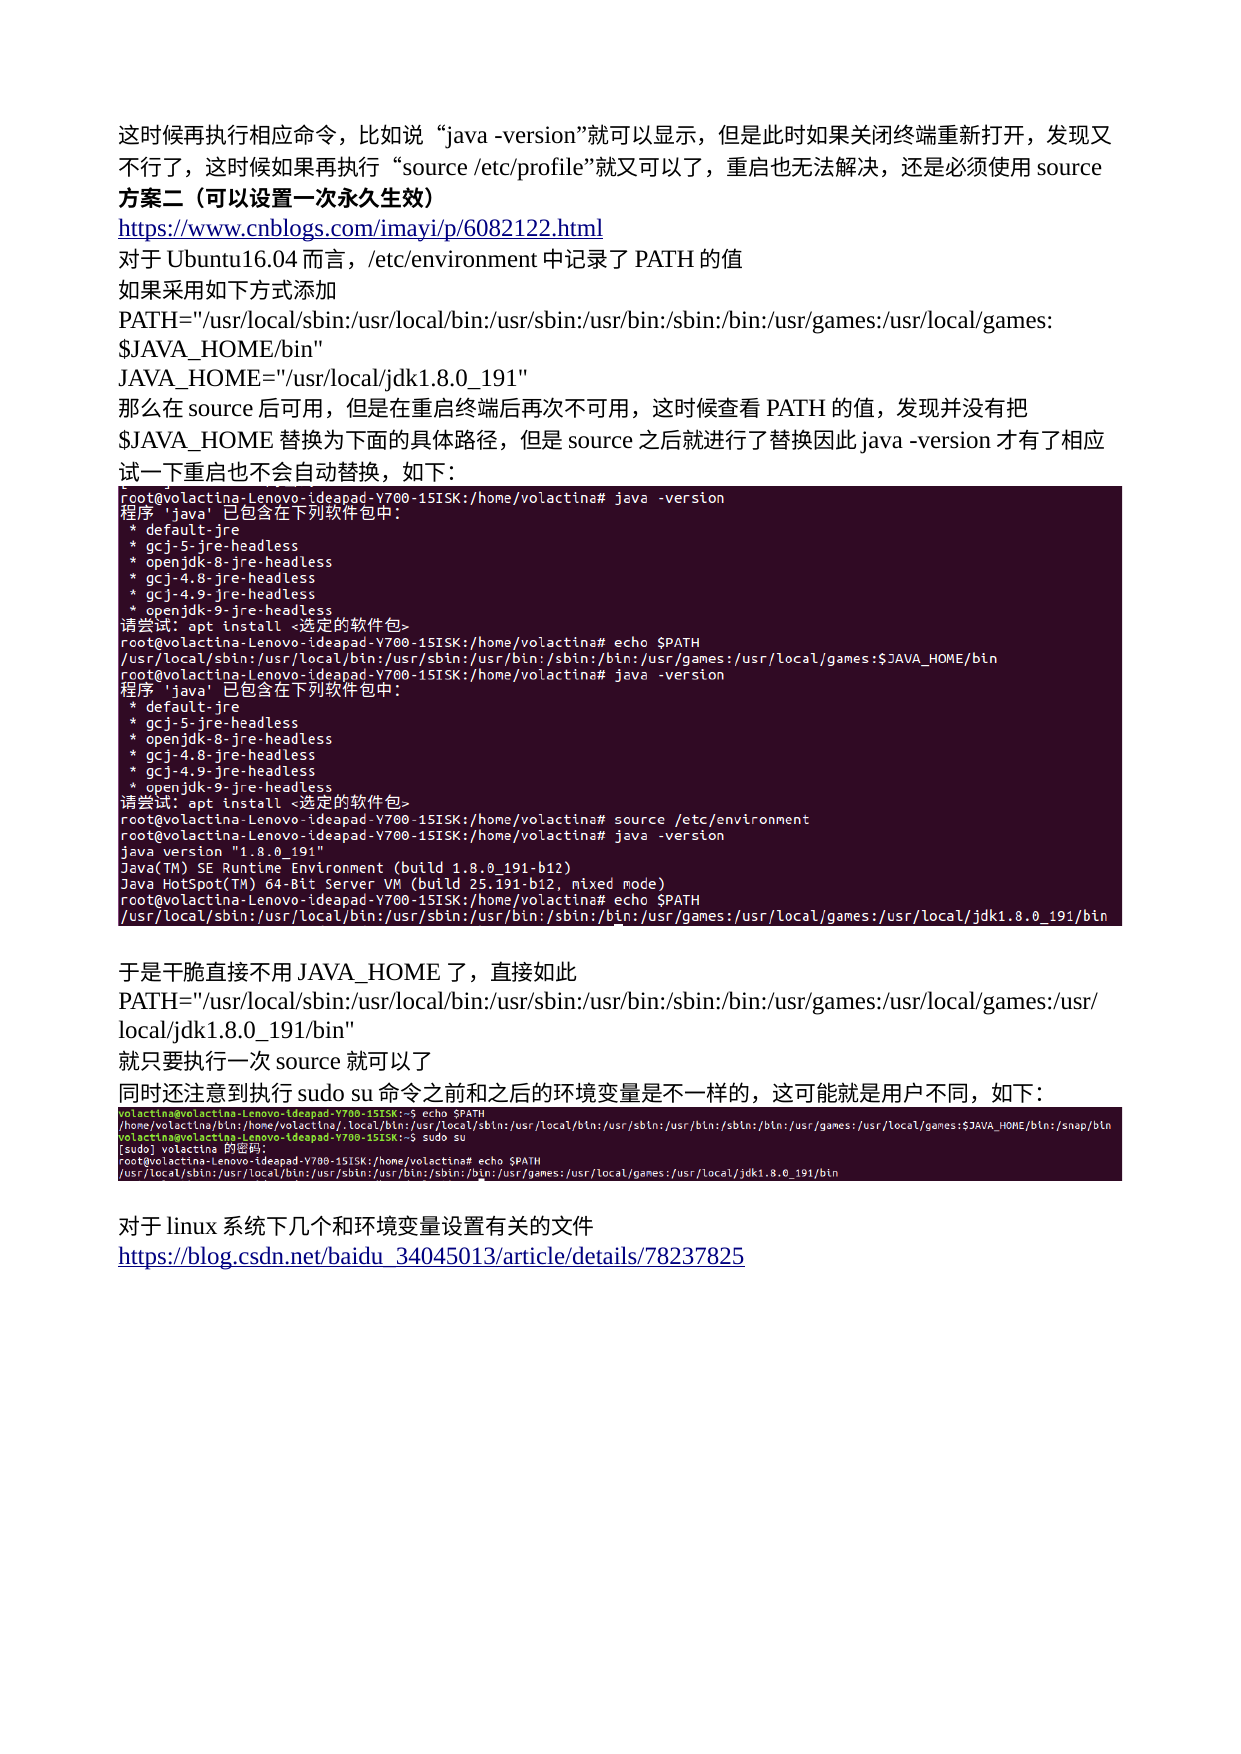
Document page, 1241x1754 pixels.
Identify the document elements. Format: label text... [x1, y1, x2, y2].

text https://www.cnblogs.com/imayi/p/6082122.html [118, 213, 1122, 242]
text 于是干脆直接不用JAVA_HOME了，直接如此 [118, 955, 1122, 986]
text 这时候再执行相应命令，比如说“java -version”就可以显示，但是此时如果关闭终端重新打开，发现又不行了，这时候如果再执行“source /etc/profile”就又可以了，重启也无法解决，还是必须使用source [118, 118, 1122, 181]
picture [118, 1107, 1123, 1181]
text https://blog.csdn.net/baidu_34045013/article/details/78237825 [118, 1241, 1122, 1269]
text 如果采用如下方式添加 [118, 273, 1122, 305]
text 方案二（可以设置一次永久生效） [118, 181, 1122, 213]
picture [118, 486, 1123, 926]
text 就只要执行一次source就可以了 [118, 1044, 1122, 1076]
text 试一下重启也不会自动替换，如下： [118, 455, 1122, 486]
text 同时还注意到执行sudo su命令之前和之后的环境变量是不一样的，这可能就是用户不同，如下： [118, 1076, 1122, 1107]
text PATH="/usr/local/sbin:/usr/local/bin:/usr/sbin:/usr/bin:/sbin:/bin:/usr/games:/usr/local/games:/usr/local/jdk1.8.0_191/bin" [118, 986, 1122, 1044]
text 对于linux系统下几个和环境变量设置有关的文件 [118, 1209, 1122, 1241]
text 对于Ubuntu16.04而言，/etc/environment中记录了PATH的值 [118, 242, 1122, 273]
text 那么在source后可用，但是在重启终端后再次不可用，这时候查看PATH的值，发现并没有把$JAVA_HOME替换为下面的具体路径，但是source之后就进行了替换因此java -version才有了相应 [118, 391, 1122, 455]
text JAVA_HOME="/usr/local/jdk1.8.0_191" [118, 363, 1122, 391]
text PATH="/usr/local/sbin:/usr/local/bin:/usr/sbin:/usr/bin:/sbin:/bin:/usr/games:/usr/local/games:$JAVA_HOME/bin" [118, 305, 1122, 363]
